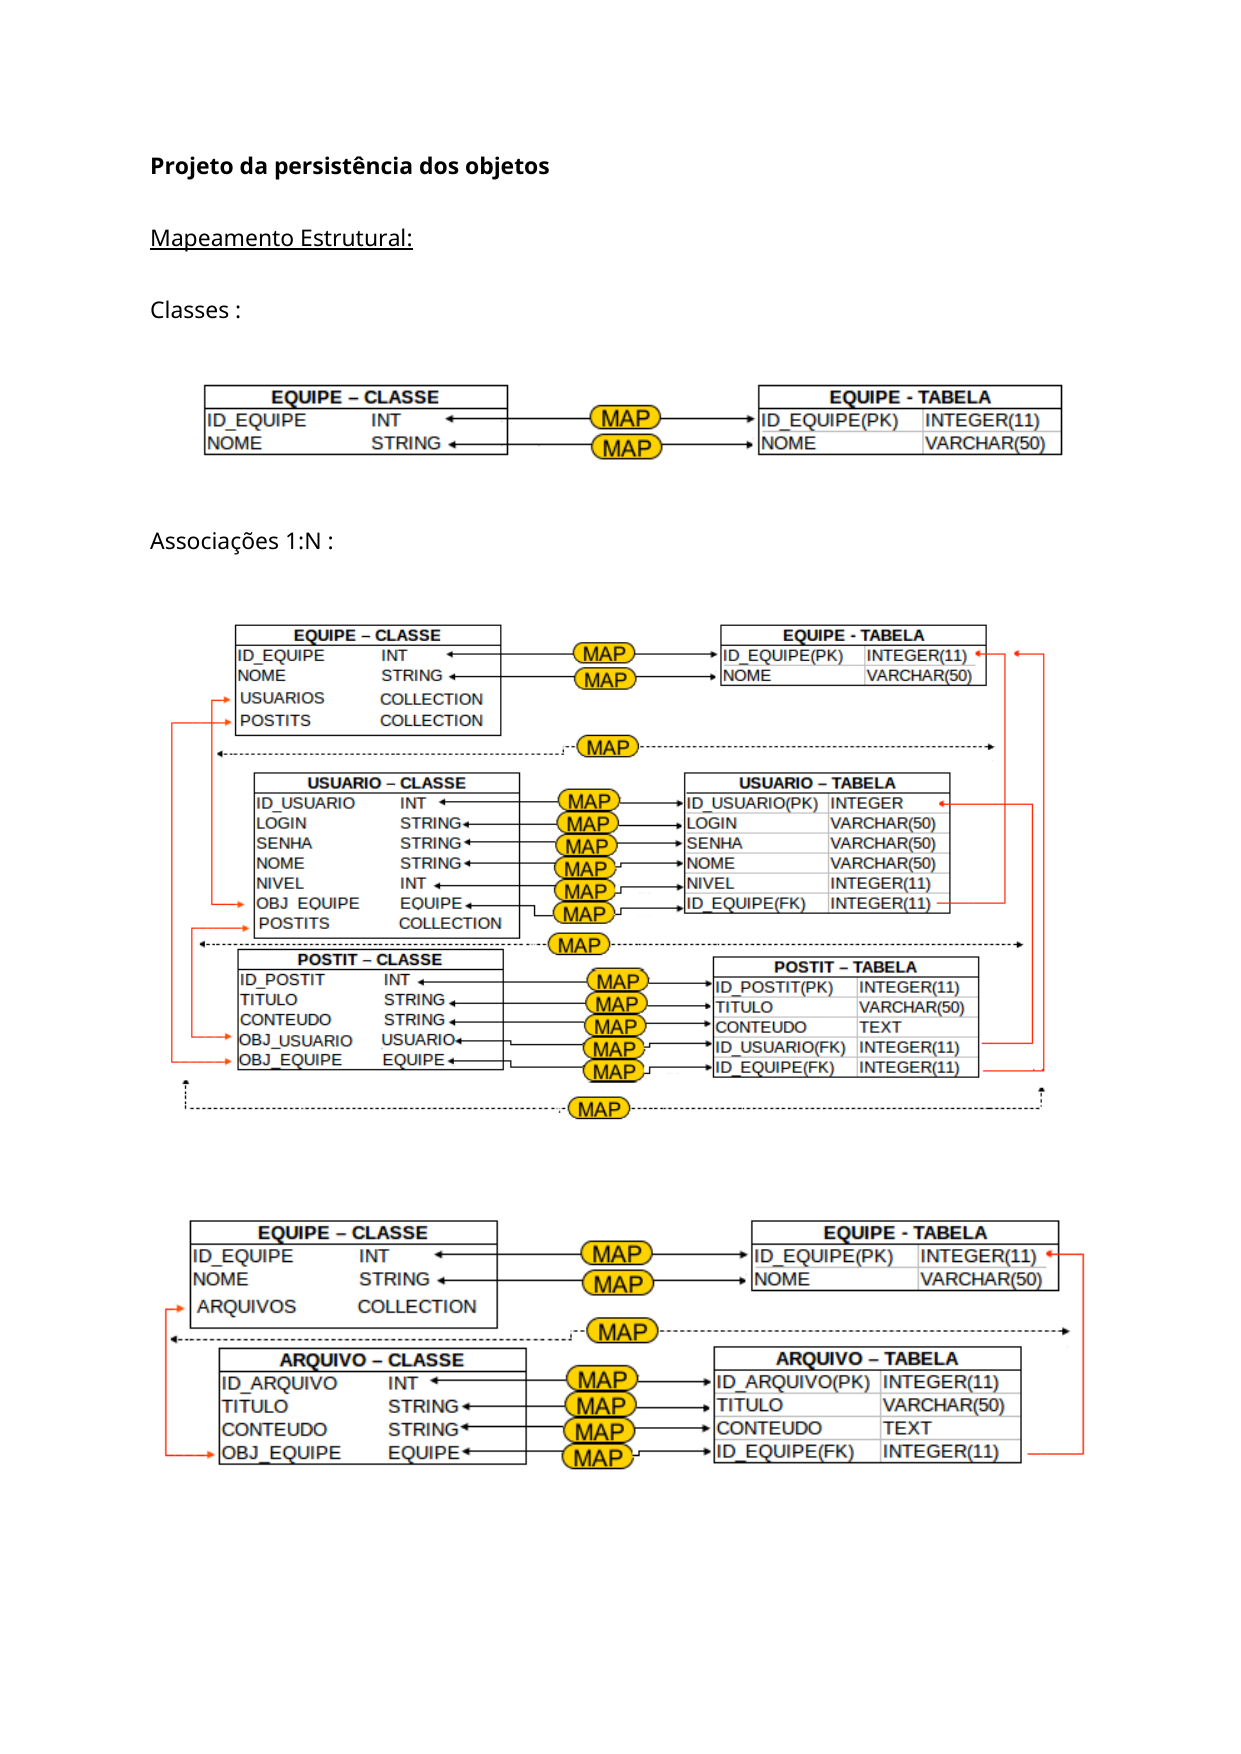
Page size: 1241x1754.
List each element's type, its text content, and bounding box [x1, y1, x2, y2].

text Classes : [150, 294, 1090, 325]
picture [151, 616, 1092, 1143]
text Mapeamento Estrutural: [150, 222, 1090, 253]
text Associações 1:N : [150, 524, 1090, 556]
picture [150, 365, 1091, 484]
text Projeto da persistência dos objetos [150, 150, 1090, 181]
picture [161, 1180, 1103, 1536]
